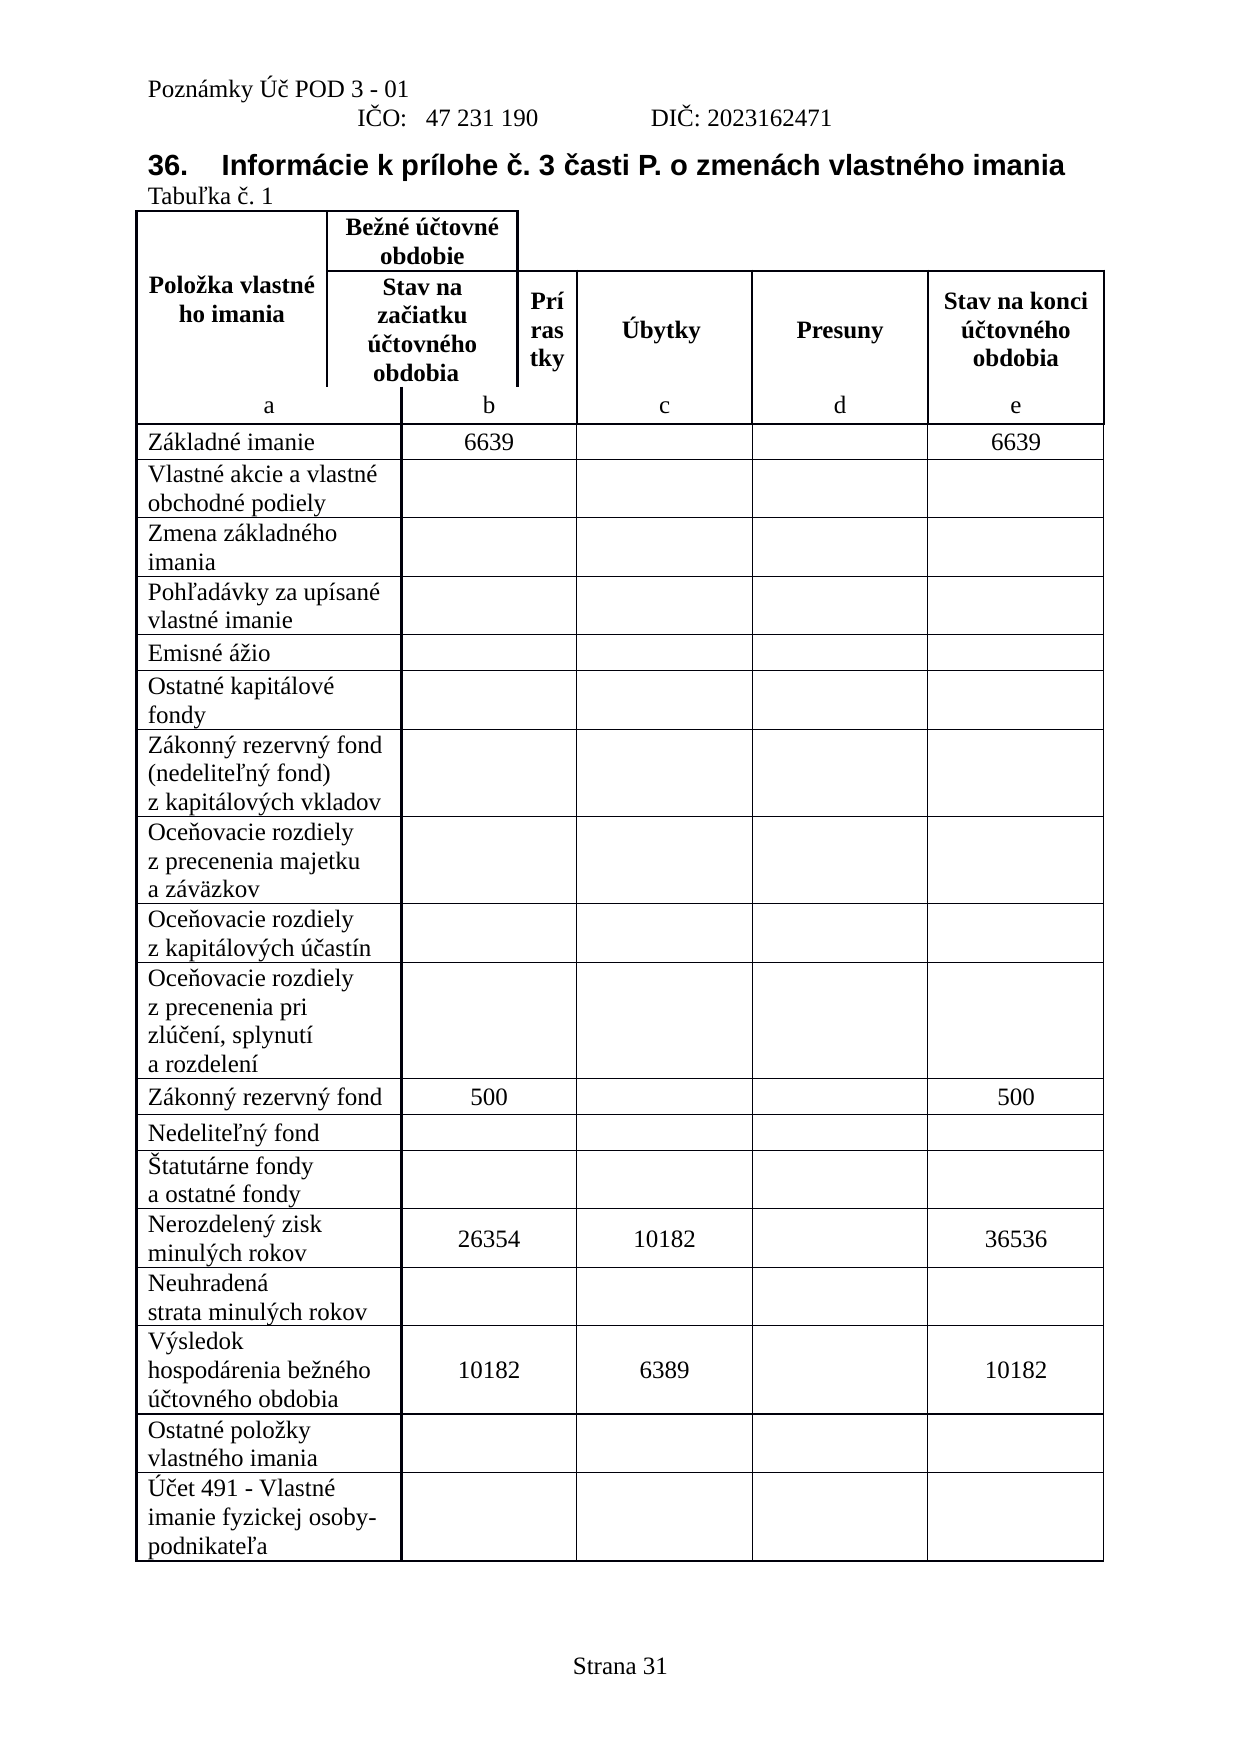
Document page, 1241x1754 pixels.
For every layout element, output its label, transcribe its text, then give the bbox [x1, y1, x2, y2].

table_cell Ostatné položky vlastného imania [138, 1415, 400, 1472]
table_cell Nerozdelený zisk minulých rokov [138, 1209, 400, 1267]
table_cell [753, 1268, 927, 1325]
table_cell [403, 518, 576, 576]
table_cell Ostatné kapitálové fondy [138, 671, 400, 729]
table_cell [753, 817, 927, 903]
table_cell Pohľadávky za upísané vlastné imanie [138, 577, 400, 634]
table_cell 26354 [403, 1209, 576, 1267]
table_cell [403, 635, 576, 670]
table_cell [403, 904, 576, 962]
table_cell 500 [928, 1079, 1103, 1114]
table_cell Zákonný rezervný fond (nedeliteľný fond) z kapitálových vkladov [138, 730, 400, 816]
table_cell d [753, 387, 927, 423]
table_cell [753, 1326, 927, 1413]
table_cell [928, 1473, 1103, 1559]
table_cell Nedeliteľný fond [138, 1115, 400, 1150]
table_cell [753, 460, 927, 517]
table_cell [403, 1473, 576, 1559]
table_cell Zákonný rezervný fond [138, 1079, 400, 1114]
table_cell [928, 1151, 1103, 1208]
table_cell Neuhradená strata minulých rokov [138, 1268, 400, 1325]
table_cell [753, 1473, 927, 1559]
table_cell [928, 1115, 1103, 1150]
table_cell Vlastné akcie a vlastné obchodné podiely [138, 460, 400, 517]
table_cell [403, 1268, 576, 1325]
table_cell [753, 730, 927, 816]
table_cell Presuny [753, 272, 927, 387]
table_cell [928, 460, 1103, 517]
table_cell Prírastky [519, 272, 576, 387]
table_cell Oceňovacie rozdiely z precenenia majetku a záväzkov [138, 817, 400, 903]
table_header [519, 210, 1104, 269]
table_cell [928, 671, 1103, 729]
table_cell [753, 1151, 927, 1208]
table_cell [577, 577, 752, 634]
table_cell [403, 460, 576, 517]
table_cell [403, 577, 576, 634]
table_cell Oceňovacie rozdiely z kapitálových účastín [138, 904, 400, 962]
table_cell [403, 1115, 576, 1150]
table_cell [403, 671, 576, 729]
table_cell [403, 817, 576, 903]
table_cell c [578, 387, 751, 423]
text Tabuľka č. 1 [148, 181, 1092, 210]
table_cell [577, 1115, 752, 1150]
table_cell [403, 1151, 576, 1208]
table_cell [577, 460, 752, 517]
table_cell [577, 1268, 752, 1325]
table_cell 36536 [928, 1209, 1103, 1267]
table_cell [928, 963, 1103, 1078]
table_cell e [929, 387, 1103, 423]
table_cell [928, 518, 1103, 576]
table_cell [928, 577, 1103, 634]
table_cell [577, 425, 752, 458]
table_cell [577, 1415, 752, 1472]
table_cell Štatutárne fondy a ostatné fondy [138, 1151, 400, 1208]
table_cell 10182 [577, 1209, 752, 1267]
table_cell [403, 730, 576, 816]
table_cell [753, 635, 927, 670]
table_cell [753, 963, 927, 1078]
table_cell b [403, 387, 576, 423]
table_cell 10182 [928, 1326, 1103, 1413]
table_cell [577, 963, 752, 1078]
table_cell Výsledok hospodárenia bežného účtovného obdobia [138, 1326, 400, 1413]
table_cell 6639 [928, 425, 1103, 458]
table_cell [577, 518, 752, 576]
table_cell [577, 1151, 752, 1208]
title Informácie k prílohe č. 3 časti P. o zmenách vlastného imania [148, 148, 1092, 181]
table_cell [753, 518, 927, 576]
table_cell [403, 1415, 576, 1472]
table_cell [577, 904, 752, 962]
table_cell [577, 817, 752, 903]
table_cell [403, 963, 576, 1078]
table_cell [577, 635, 752, 670]
table_cell [577, 1473, 752, 1559]
table_cell [928, 1415, 1103, 1472]
table_cell 10182 [403, 1326, 576, 1413]
table_cell [753, 1209, 927, 1267]
table_cell [753, 1115, 927, 1150]
table_header Bežné účtovné obdobie [328, 212, 516, 269]
table_cell [928, 730, 1103, 816]
table_cell [753, 1079, 927, 1114]
table_cell [577, 730, 752, 816]
table_cell [928, 635, 1103, 670]
table_cell [753, 1415, 927, 1472]
table_cell [928, 904, 1103, 962]
table_cell Emisné ážio [138, 635, 400, 670]
table_cell 6389 [577, 1326, 752, 1413]
table_cell Oceňovacie rozdiely z precenenia pri zlúčení, splynutí a rozdelení [138, 963, 400, 1078]
table_cell [753, 577, 927, 634]
table_header Položka vlastného imania [138, 212, 326, 387]
table_cell [928, 1268, 1103, 1325]
table_cell [928, 817, 1103, 903]
table_cell [577, 671, 752, 729]
table_cell Zmena základného imania [138, 518, 400, 576]
table_cell [753, 425, 927, 458]
table_cell [753, 671, 927, 729]
table_cell Základné imanie [138, 425, 400, 458]
table_cell Účet 491 - Vlastné imanie fyzickej osoby- podnikateľa [138, 1473, 400, 1559]
table_cell a [138, 387, 400, 423]
table_cell [577, 1079, 752, 1114]
table_cell Úbytky [578, 272, 751, 387]
table_cell [753, 904, 927, 962]
table_cell 6639 [403, 425, 576, 458]
table_cell 500 [403, 1079, 576, 1114]
table_cell Stav na začiatku účtovného obdobia [328, 272, 516, 387]
table_cell Stav na konci účtovného obdobia [929, 272, 1103, 387]
